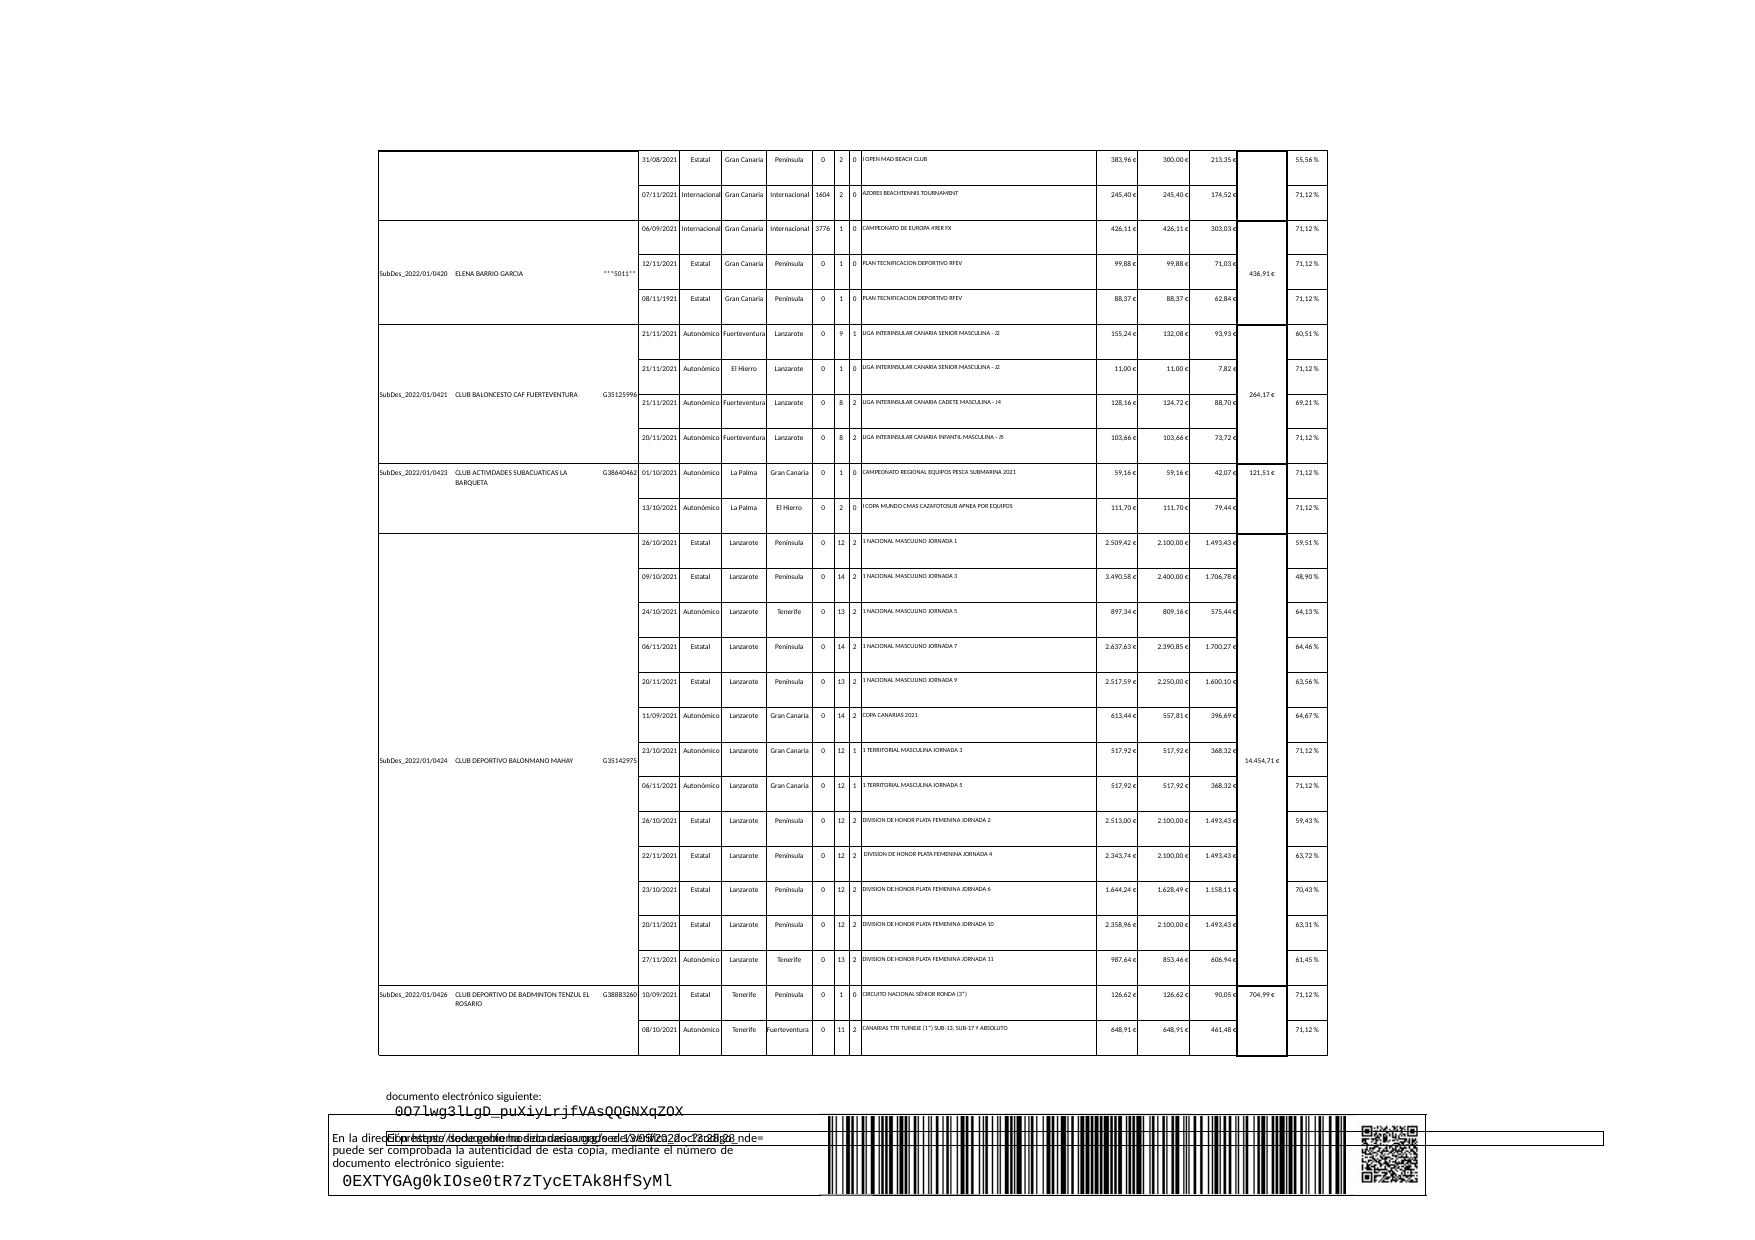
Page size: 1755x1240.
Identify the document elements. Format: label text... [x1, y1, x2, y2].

table_cell 71,12 % [1288, 221, 1327, 254]
table_cell LIGA INTERINSULAR CANARIA SENIOR MASCULINA - J2 [862, 325, 1096, 359]
table_cell 12 [835, 812, 849, 846]
table_cell [379, 152, 454, 219]
table_cell Autonómico [680, 777, 721, 811]
table_cell 48,90 % [1288, 569, 1327, 602]
table_cell 126,62 € [1097, 986, 1137, 1020]
table_cell 99,88 € [1138, 255, 1189, 289]
table_cell Estatal [680, 812, 721, 846]
table_cell 1.158,11 € [1190, 882, 1236, 915]
table_cell 245,40 € [1097, 186, 1137, 219]
table_cell 88,37 € [1138, 290, 1189, 324]
table_cell ***5011** [600, 221, 638, 324]
table_cell 517,92 € [1097, 743, 1137, 776]
table_cell Península [767, 986, 812, 1020]
table_cell 7,82 € [1190, 360, 1236, 393]
table_cell 0 [813, 499, 834, 533]
table_cell 2.637,63 € [1097, 638, 1137, 672]
table_cell Lanzarote [722, 743, 766, 776]
table_cell Lanzarote [722, 534, 766, 567]
table_cell Autonómico [680, 464, 721, 498]
table_cell 0 [813, 777, 834, 811]
table_cell Estatal [680, 290, 721, 324]
table_cell 174,52 € [1190, 186, 1236, 219]
table_cell 13 [835, 603, 849, 637]
table_cell 0 [813, 812, 834, 846]
table_cell 2.358,96 € [1097, 916, 1137, 950]
table_cell Tenerife [722, 1021, 766, 1054]
table_cell 12/11/2021 [639, 255, 679, 289]
table_cell 64,67 % [1288, 708, 1327, 741]
table_cell Fuerteventura [722, 325, 766, 359]
table_cell G35142975 [600, 534, 638, 985]
table_cell Estatal [680, 534, 721, 567]
table_cell 20/11/2021 [639, 429, 679, 463]
table_cell 1.493,43 € [1190, 812, 1236, 846]
table_cell Península [767, 673, 812, 707]
table_cell Gran Canaria [767, 743, 812, 776]
table_cell [1328, 811, 1350, 846]
table_cell 2 [850, 1021, 861, 1054]
table_cell 12 [835, 916, 849, 950]
table_cell 0 [813, 882, 834, 915]
table_cell El Hierro [767, 499, 812, 533]
table_cell 9 [835, 325, 849, 359]
table_cell 1 TERRITORIAL MASCULINA JORNADA 5 [862, 777, 1096, 811]
table_cell [1328, 254, 1350, 289]
table_cell 557,81 € [1138, 708, 1189, 741]
table_cell Lanzarote [767, 395, 812, 428]
table_cell Península [767, 290, 812, 324]
table_cell 155,24 € [1097, 325, 1137, 359]
table_cell G38883260 [600, 986, 638, 1054]
table_cell 09/10/2021 [639, 569, 679, 602]
table_cell 55,56 % [1288, 151, 1327, 185]
table_cell [1328, 776, 1350, 811]
table_cell DIVISION DE HONOR PLATA FEMENINA JORNADA 4 [862, 847, 1096, 881]
table_cell 88,70 € [1190, 395, 1236, 428]
table_cell 1.700,27 € [1190, 638, 1236, 672]
table_cell Lanzarote [722, 951, 766, 985]
table_cell Gran Canaria [767, 464, 812, 498]
table_cell 0 [813, 569, 834, 602]
table_cell 897,34 € [1097, 603, 1137, 637]
table_cell 20/11/2021 [639, 916, 679, 950]
table_cell 1 [850, 743, 861, 776]
table_cell 1604 [813, 186, 834, 219]
table_cell 0 [813, 638, 834, 672]
table_cell 14.454,71 € [1238, 535, 1286, 985]
table_cell 124,72 € [1138, 395, 1189, 428]
table_cell 517,92 € [1138, 777, 1189, 811]
table_cell Estatal [680, 569, 721, 602]
table_cell Estatal [680, 255, 721, 289]
table_cell 90,05 € [1190, 986, 1236, 1020]
table_cell 71,12 % [1288, 429, 1327, 463]
table_cell G35125996 [600, 325, 638, 463]
table_cell 1 TERRITORIAL MASCULINA JORNADA 3 [862, 743, 1096, 776]
table_cell I COPA MUNDO CMAS CAZAFOTOSUB APNEA POR EQUIPOS [862, 499, 1096, 533]
table_cell El Hierro [722, 360, 766, 393]
table_cell 0 [813, 429, 834, 463]
table_cell [455, 152, 600, 219]
table_cell 99,88 € [1097, 255, 1137, 289]
table_cell 0 [813, 951, 834, 985]
table_cell DIVISION DE HONOR PLATA FEMENINA JORNADA 10 [862, 916, 1096, 950]
table_cell 3776 [813, 221, 834, 254]
table_cell 0 [813, 325, 834, 359]
table_cell Lanzarote [722, 638, 766, 672]
table_cell COPA CANARIAS 2021 [862, 708, 1096, 741]
table_cell 2 [835, 186, 849, 219]
table_cell Autonómico [680, 1021, 721, 1054]
table_cell 2.517,59 € [1097, 673, 1137, 707]
table_cell [1328, 220, 1350, 254]
table_cell 3.490,58 € [1097, 569, 1137, 602]
table_cell Autonómico [680, 951, 721, 985]
table_cell Autonómico [680, 708, 721, 741]
table_cell 69,21 % [1288, 395, 1327, 428]
table_cell Tenerife [722, 986, 766, 1020]
table_cell 1.493,43 € [1190, 916, 1236, 950]
table_cell Autonómico [680, 395, 721, 428]
table_cell 12 [835, 882, 849, 915]
table_cell 31/08/2021 [639, 151, 679, 185]
table_cell 62,84 € [1190, 290, 1236, 324]
table_cell 71,12 % [1288, 290, 1327, 324]
table_cell 08/10/2021 [639, 1021, 679, 1054]
table_cell 1 [850, 777, 861, 811]
table_cell [1328, 498, 1350, 533]
table_cell CLUB ACTIVIDADES SUBACUATICAS LA BARQUETA [455, 464, 600, 533]
table_cell 06/09/2021 [639, 221, 679, 254]
table_cell Lanzarote [722, 673, 766, 707]
table_cell 0 [850, 986, 861, 1020]
table_cell Gran Canaria [722, 255, 766, 289]
table_cell 2 [850, 429, 861, 463]
table_cell [1238, 152, 1286, 219]
table_cell CAMPEONATO REGIONAL EQUIPOS PESCA SUBMARINA 2021 [862, 464, 1096, 498]
table_cell DIVISION DE HONOR PLATA FEMENINA JORNADA 2 [862, 812, 1096, 846]
table_cell ELENA BARRIO GARCIA [455, 221, 600, 324]
table_cell 73,72 € [1190, 429, 1236, 463]
table_cell AZORES BEACHTENNIS TOURNAMENT [862, 186, 1096, 219]
table_cell 517,92 € [1097, 777, 1137, 811]
table_cell Gran Canaria [722, 151, 766, 185]
table_cell Estatal [680, 882, 721, 915]
table_cell 12 [835, 777, 849, 811]
table_cell [1328, 359, 1350, 393]
table_cell 809,16 € [1138, 603, 1189, 637]
table_cell Lanzarote [722, 812, 766, 846]
table_cell PLAN TECNIFICACION DEPORTIVO RFEV [862, 255, 1096, 289]
table_cell 71,12 % [1288, 255, 1327, 289]
table_cell CLUB BALONCESTO CAF FUERTEVENTURA [455, 325, 600, 463]
table_cell Península [767, 847, 812, 881]
table_cell 132,08 € [1138, 325, 1189, 359]
table_cell [1328, 1020, 1350, 1054]
table_cell [1328, 185, 1350, 219]
table_cell 121,51 € [1238, 465, 1286, 533]
table_cell Lanzarote [722, 882, 766, 915]
table_cell Autonómico [680, 325, 721, 359]
table_cell 1 [835, 986, 849, 1020]
table_cell 63,72 % [1288, 847, 1327, 881]
table_cell 436,91 € [1238, 222, 1286, 324]
table_cell [1328, 428, 1350, 463]
table_cell CLUB DEPORTIVO DE BADMINTON TENZUL EL ROSARIO [455, 986, 600, 1054]
table_cell 0 [813, 603, 834, 637]
table_cell 0 [813, 255, 834, 289]
table_cell 14 [835, 569, 849, 602]
table_cell 23/10/2021 [639, 743, 679, 776]
table_cell Autonómico [680, 429, 721, 463]
table_cell 2 [850, 916, 861, 950]
table_cell 1 NACIONAL MASCULINO JORNADA 5 [862, 603, 1096, 637]
table_cell 1.600,10 € [1190, 673, 1236, 707]
table_cell 11/09/2021 [639, 708, 679, 741]
table_cell 21/11/2021 [639, 360, 679, 393]
table_cell 0 [813, 847, 834, 881]
table_cell 0 [813, 673, 834, 707]
table_cell 24/10/2021 [639, 603, 679, 637]
table_cell 13/10/2021 [639, 499, 679, 533]
table_cell 1 [835, 255, 849, 289]
table_cell DIVISION DE HONOR PLATA FEMENINA JORNADA 11 [862, 951, 1096, 985]
table_cell 01/10/2021 [639, 464, 679, 498]
table_cell 1.493,43 € [1190, 847, 1236, 881]
table_cell 2 [850, 847, 861, 881]
table_cell 71,12 % [1288, 986, 1327, 1020]
table_cell Autonómico [680, 499, 721, 533]
table_cell 42,07 € [1190, 464, 1236, 498]
table_cell 0 [813, 743, 834, 776]
table_cell 0 [850, 151, 861, 185]
table_cell Estatal [680, 638, 721, 672]
table_cell 8 [835, 429, 849, 463]
table_cell 06/11/2021 [639, 777, 679, 811]
table_cell Lanzarote [767, 360, 812, 393]
table_cell 2 [850, 708, 861, 741]
table_cell SubDes_2022/01/0426 [379, 986, 454, 1054]
table_cell 575,44 € [1190, 603, 1236, 637]
table_cell Internacional [767, 221, 812, 254]
table_cell Península [767, 151, 812, 185]
table_cell Península [767, 812, 812, 846]
table_cell I OPEN MAD BEACH CLUB [862, 151, 1096, 185]
table_cell 368,32 € [1190, 777, 1236, 811]
table_cell 1 [835, 464, 849, 498]
table_cell CAMPEONATO DE EUROPA 49ER FX [862, 221, 1096, 254]
table_cell 11,00 € [1138, 360, 1189, 393]
table_cell Lanzarote [722, 847, 766, 881]
table_cell 26/10/2021 [639, 812, 679, 846]
table_cell 245,40 € [1138, 186, 1189, 219]
table_cell 13 [835, 951, 849, 985]
table_cell 2 [850, 603, 861, 637]
table_cell 2.509,42 € [1097, 534, 1137, 567]
table_cell 22/11/2021 [639, 847, 679, 881]
table_cell 71,12 % [1288, 464, 1327, 498]
table_cell 2 [850, 395, 861, 428]
table_cell Tenerife [767, 951, 812, 985]
table_cell 2.100,00 € [1138, 847, 1189, 881]
table_cell 0 [813, 986, 834, 1020]
table_cell 1 [835, 360, 849, 393]
table_cell Península [767, 255, 812, 289]
table_cell 0 [813, 464, 834, 498]
table_cell [1328, 881, 1350, 915]
table_cell [1328, 568, 1350, 602]
table_cell [1328, 741, 1350, 776]
table_cell 11 [835, 1021, 849, 1054]
table_cell [1328, 846, 1350, 881]
table_cell 264,17 € [1238, 326, 1286, 463]
table_cell SubDes_2022/01/0424 [379, 534, 454, 985]
table_cell 2.100,00 € [1138, 916, 1189, 950]
table_cell 71,12 % [1288, 1021, 1327, 1054]
table_cell Península [767, 916, 812, 950]
table_cell Gran Canaria [722, 221, 766, 254]
table_cell Lanzarote [767, 325, 812, 359]
table_cell 300,00 € [1138, 151, 1189, 185]
table_cell 63,56 % [1288, 673, 1327, 707]
table_cell 93,93 € [1190, 325, 1236, 359]
table_cell 20/11/2021 [639, 673, 679, 707]
table_cell 63,31 % [1288, 916, 1327, 950]
table_cell [600, 152, 638, 219]
table_cell 0 [850, 290, 861, 324]
table_cell 0 [813, 290, 834, 324]
table_cell 0 [813, 395, 834, 428]
table_cell LIGA INTERINSULAR CANARIA INFANTIL MASCULINA - J5 [862, 429, 1096, 463]
table_cell 2.400,00 € [1138, 569, 1189, 602]
table_cell 1 NACIONAL MASCULINO JORNADA 1 [862, 534, 1096, 567]
table_cell 613,44 € [1097, 708, 1137, 741]
table_cell Autonómico [680, 360, 721, 393]
table_cell 383,96 € [1097, 151, 1137, 185]
table_cell Gran Canaria [722, 186, 766, 219]
table_cell 111,70 € [1138, 499, 1189, 533]
table_cell 70,43 % [1288, 882, 1327, 915]
table_cell SubDes_2022/01/0420 [379, 221, 454, 324]
table_cell 2 [850, 812, 861, 846]
table_cell 71,03 € [1190, 255, 1236, 289]
table_cell 111,70 € [1097, 499, 1137, 533]
table_cell 26/10/2021 [639, 534, 679, 567]
table_cell Lanzarote [722, 603, 766, 637]
table_cell 59,51 % [1288, 534, 1327, 567]
table_cell [1328, 289, 1350, 324]
table_cell 2.250,00 € [1138, 673, 1189, 707]
table_cell 14 [835, 708, 849, 741]
table_cell 103,66 € [1138, 429, 1189, 463]
table_cell Península [767, 638, 812, 672]
table_cell 21/11/2021 [639, 325, 679, 359]
table_cell Lanzarote [722, 708, 766, 741]
table_cell 2 [850, 638, 861, 672]
table_cell 0 [813, 151, 834, 185]
table_cell 71,12 % [1288, 777, 1327, 811]
table_cell 27/11/2021 [639, 951, 679, 985]
table_cell [1328, 602, 1350, 637]
table_cell 0 [813, 534, 834, 567]
table_cell 64,13 % [1288, 603, 1327, 637]
table_cell PLAN TECNIFICACION DEPORTIVO RFEV [862, 290, 1096, 324]
table_cell 2 [850, 882, 861, 915]
table_cell 2 [850, 951, 861, 985]
table_cell 06/11/2021 [639, 638, 679, 672]
table_cell 59,43 % [1288, 812, 1327, 846]
table_cell 987,64 € [1097, 951, 1137, 985]
table_cell [1328, 533, 1350, 567]
table_cell Gran Canaria [722, 290, 766, 324]
table_cell 1 [850, 325, 861, 359]
table_cell 13 [835, 673, 849, 707]
table_cell 12 [835, 743, 849, 776]
table_cell 213,35 € [1190, 151, 1236, 185]
table_cell 71,12 % [1288, 743, 1327, 776]
table_cell [1328, 637, 1350, 672]
table_cell LIGA INTERINSULAR CANARIA CADETE MASCULINA - J4 [862, 395, 1096, 428]
table_cell 8 [835, 395, 849, 428]
table_cell 0 [813, 708, 834, 741]
table_cell Internacional [767, 186, 812, 219]
table_cell [1328, 394, 1350, 428]
table_cell 2.390,85 € [1138, 638, 1189, 672]
table_cell 0 [850, 221, 861, 254]
table_cell Tenerife [767, 603, 812, 637]
table_cell Internacional [680, 221, 721, 254]
table_cell 1.493,43 € [1190, 534, 1236, 567]
table_cell 128,16 € [1097, 395, 1137, 428]
table_cell 12 [835, 534, 849, 567]
table_cell 648,91 € [1097, 1021, 1137, 1054]
table_cell 704,99 € [1238, 987, 1286, 1054]
table_cell 426,11 € [1138, 221, 1189, 254]
table_cell [1328, 672, 1350, 707]
table_cell Estatal [680, 151, 721, 185]
table_cell 2 [850, 673, 861, 707]
table_cell 1 [835, 221, 849, 254]
table_cell 23/10/2021 [639, 882, 679, 915]
table_cell 0 [813, 916, 834, 950]
table_cell 0 [850, 360, 861, 393]
table_cell 79,44 € [1190, 499, 1236, 533]
table_cell 88,37 € [1097, 290, 1137, 324]
table_cell La Palma [722, 464, 766, 498]
table_cell DIVISION DE HONOR PLATA FEMENINA JORNADA 6 [862, 882, 1096, 915]
table_cell 1 [835, 290, 849, 324]
table_cell 21/11/2021 [639, 395, 679, 428]
table_cell 59,16 € [1097, 464, 1137, 498]
table_cell CLUB DEPORTIVO BALONMANO MAHAY [455, 534, 600, 985]
table_cell 0 [813, 1021, 834, 1054]
table_cell 71,12 % [1288, 360, 1327, 393]
table_cell CANARIAS TTR TUINEJE (1*) SUB-13, SUB-17 Y ABSOLUTO [862, 1021, 1096, 1054]
table_cell 0 [850, 464, 861, 498]
table_cell CIRCUITO NACIONAL SÉNIOR RONDA (3*) [862, 986, 1096, 1020]
table_cell 2.343,74 € [1097, 847, 1137, 881]
table_cell 0 [850, 499, 861, 533]
table_cell 08/11/1921 [639, 290, 679, 324]
table_cell [1328, 915, 1350, 950]
table_cell Fuerteventura [767, 1021, 812, 1054]
table_cell Fuerteventura [722, 429, 766, 463]
table_cell 2 [835, 499, 849, 533]
table_cell 0 [850, 255, 861, 289]
table_cell [1328, 985, 1350, 1020]
table_cell LIGA INTERINSULAR CANARIA SENIOR MASCULINA - J2 [862, 360, 1096, 393]
table_cell 59,16 € [1138, 464, 1189, 498]
table_cell 396,69 € [1190, 708, 1236, 741]
table_cell 1.706,78 € [1190, 569, 1236, 602]
table_cell 71,12 % [1288, 186, 1327, 219]
table_cell Autonómico [680, 603, 721, 637]
table_cell 61,45 % [1288, 951, 1327, 985]
table_cell [1328, 324, 1350, 359]
table_cell 303,03 € [1190, 221, 1236, 254]
table_cell 2.513,00 € [1097, 812, 1137, 846]
table_cell 426,11 € [1097, 221, 1137, 254]
table_cell 60,51 % [1288, 325, 1327, 359]
table_cell 1.644,24 € [1097, 882, 1137, 915]
table_cell 517,92 € [1138, 743, 1189, 776]
table_cell 606,94 € [1190, 951, 1236, 985]
table_cell 2 [835, 151, 849, 185]
table_cell 12 [835, 847, 849, 881]
table_cell 0 [850, 186, 861, 219]
table_cell Lanzarote [767, 429, 812, 463]
table_cell 71,12 % [1288, 499, 1327, 533]
table_cell 11,00 € [1097, 360, 1137, 393]
table_cell [1328, 463, 1350, 498]
table_cell 648,91 € [1138, 1021, 1189, 1054]
table_cell 1 NACIONAL MASCULINO JORNADA 7 [862, 638, 1096, 672]
table_cell Lanzarote [722, 569, 766, 602]
table_cell 1 NACIONAL MASCULINO JORNADA 9 [862, 673, 1096, 707]
table_cell Autonómico [680, 743, 721, 776]
table_cell 2.100,00 € [1138, 812, 1189, 846]
table_cell Gran Canaria [767, 777, 812, 811]
table_cell SubDes_2022/01/0421 [379, 325, 454, 463]
table_cell [1328, 707, 1350, 741]
table_cell 126,62 € [1138, 986, 1189, 1020]
table_cell 368,32 € [1190, 743, 1236, 776]
table_cell 853,46 € [1138, 951, 1189, 985]
table_cell 103,66 € [1097, 429, 1137, 463]
table_cell Gran Canaria [767, 708, 812, 741]
table_cell 0 [813, 360, 834, 393]
table_cell Internacional [680, 186, 721, 219]
table_cell 10/09/2021 [639, 986, 679, 1020]
table_cell 461,48 € [1190, 1021, 1236, 1054]
table_cell Estatal [680, 916, 721, 950]
table_cell Península [767, 534, 812, 567]
table_cell SubDes_2022/01/0423 [379, 464, 454, 533]
table_cell G38640462 [600, 464, 638, 533]
table_cell [1328, 150, 1350, 185]
table_cell 2.100,00 € [1138, 534, 1189, 567]
table_cell Estatal [680, 673, 721, 707]
table_cell 14 [835, 638, 849, 672]
table_cell Estatal [680, 986, 721, 1020]
table_cell Península [767, 569, 812, 602]
table_cell Lanzarote [722, 916, 766, 950]
table_cell 2 [850, 569, 861, 602]
table_cell 1.628,49 € [1138, 882, 1189, 915]
table_cell La Palma [722, 499, 766, 533]
table_cell Fuerteventura [722, 395, 766, 428]
table_cell Península [767, 882, 812, 915]
table_cell [1328, 950, 1350, 985]
table_cell 1 NACIONAL MASCULINO JORNADA 3 [862, 569, 1096, 602]
table_cell Estatal [680, 847, 721, 881]
table_cell Lanzarote [722, 777, 766, 811]
table_cell 2 [850, 534, 861, 567]
table_cell 07/11/2021 [639, 186, 679, 219]
table_cell 64,46 % [1288, 638, 1327, 672]
